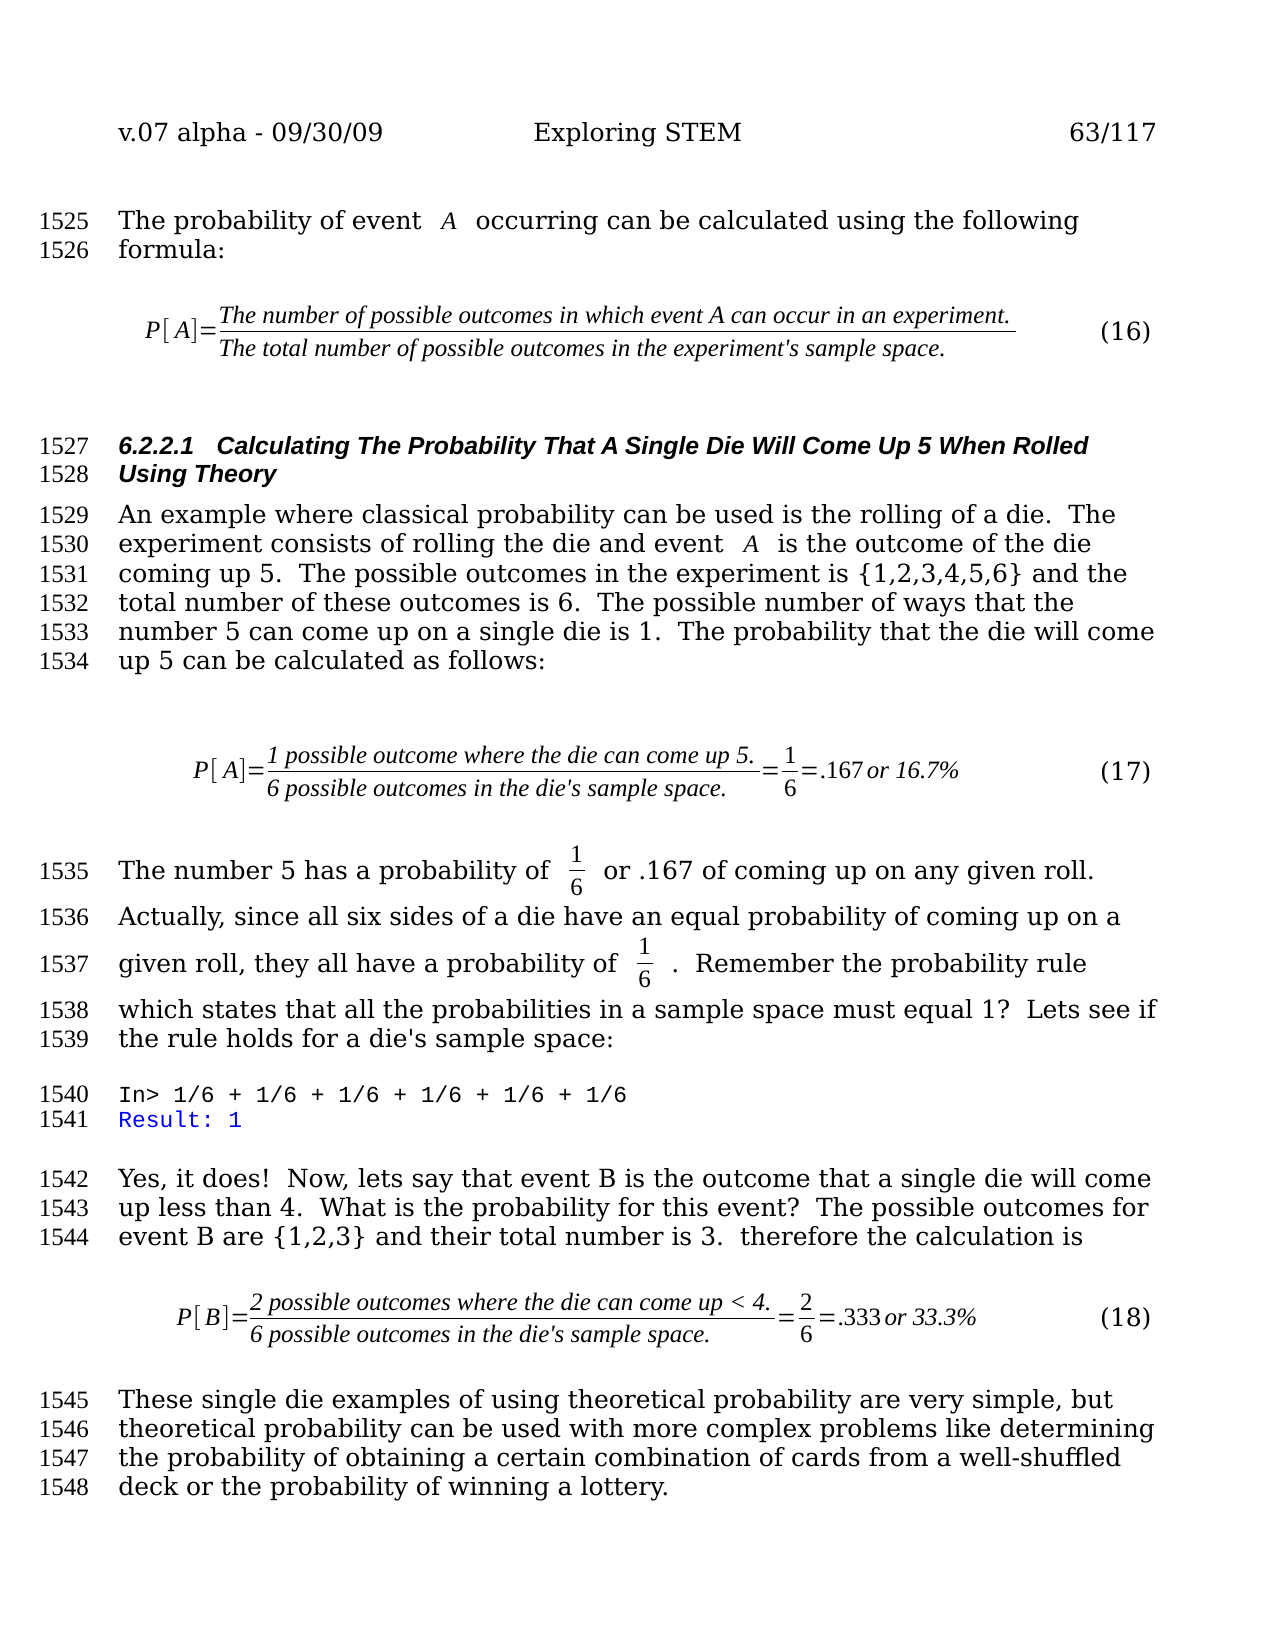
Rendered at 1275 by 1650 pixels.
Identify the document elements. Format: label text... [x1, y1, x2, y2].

table_header [118, 294, 1041, 369]
subtitle Calculating The Probability That A Single Die Will Come Up 5 When Rolled Using Theory [118, 431, 1157, 488]
text The probability of eventoccurring can be calculated using the following formula: [118, 206, 1157, 265]
table_header (17) [1041, 734, 1157, 809]
text An example where classical probability can be used is the rolling of a die. The experiment consists of rolling the die and eventis the outcome of the die coming up 5. The possible outcomes in the experiment is {1,2,3,4,5,6} and the total number of these outcomes is 6. The possible number of ways that the number 5 can come up on a single die is 1. The probability that the die will come up 5 can be calculated as follows: [118, 500, 1157, 676]
table_header (18) [1041, 1281, 1157, 1356]
text Result: 1 [118, 1109, 1157, 1135]
text Yes, it does! Now, lets say that event B is the outcome that a single die will come up less than 4. What is the probability for this event? The possible outcomes for event B are {1,2,3} and their total number is 3. therefore the calculation is [118, 1164, 1157, 1251]
table_header [118, 734, 1041, 809]
text The number 5 has a probability ofor .167 of coming up on any given roll. Actually, since all six sides of a die have an equal probability of coming up on a given roll, they all have a probability of. Remember the probability rule which states that all the probabilities in a sample space must equal 1? Lets see if the rule holds for a die's sample space: [118, 838, 1157, 1054]
table_header [118, 1281, 1041, 1356]
text In> 1/6 + 1/6 + 1/6 + 1/6 + 1/6 + 1/6 [118, 1083, 1157, 1109]
table_header (16) [1041, 294, 1157, 369]
text These single die examples of using theoretical probability are very simple, but theoretical probability can be used with more complex problems like determining the probability of obtaining a certain combination of cards from a well-shuffled deck or the probability of winning a lottery. [118, 1385, 1157, 1502]
